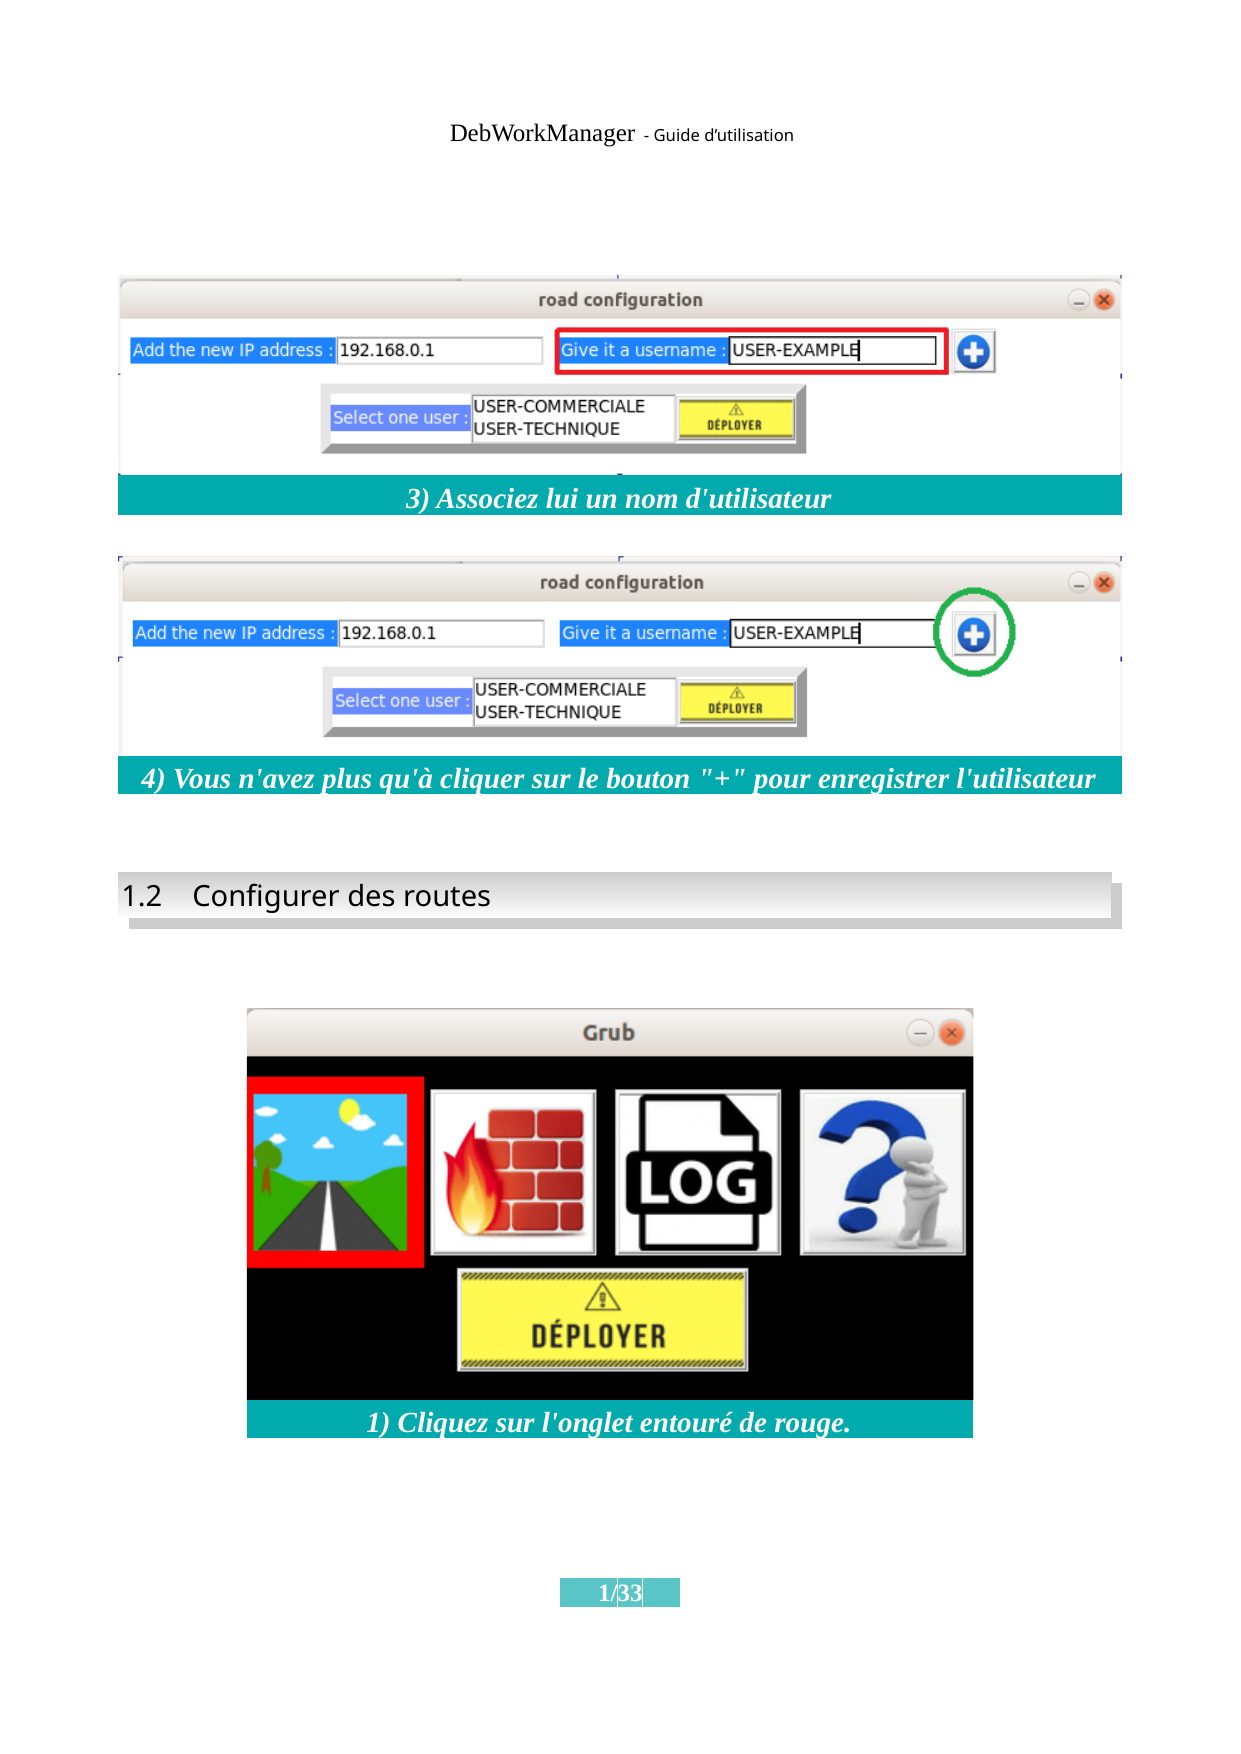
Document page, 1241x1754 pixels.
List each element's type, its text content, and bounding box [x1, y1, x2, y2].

picture [246, 1008, 974, 1400]
picture [118, 275, 1123, 475]
text 3) Associez lui un nom d'utilisateur [118, 475, 1122, 515]
text 4) Vous n'avez plus qu'à cliquer sur le bouton "+" pour enregistrer l'utilisateur [118, 756, 1122, 794]
picture [118, 556, 1123, 756]
text 1) 1) Cliquez sur l'onglet entouré de rouge. [247, 1400, 973, 1438]
